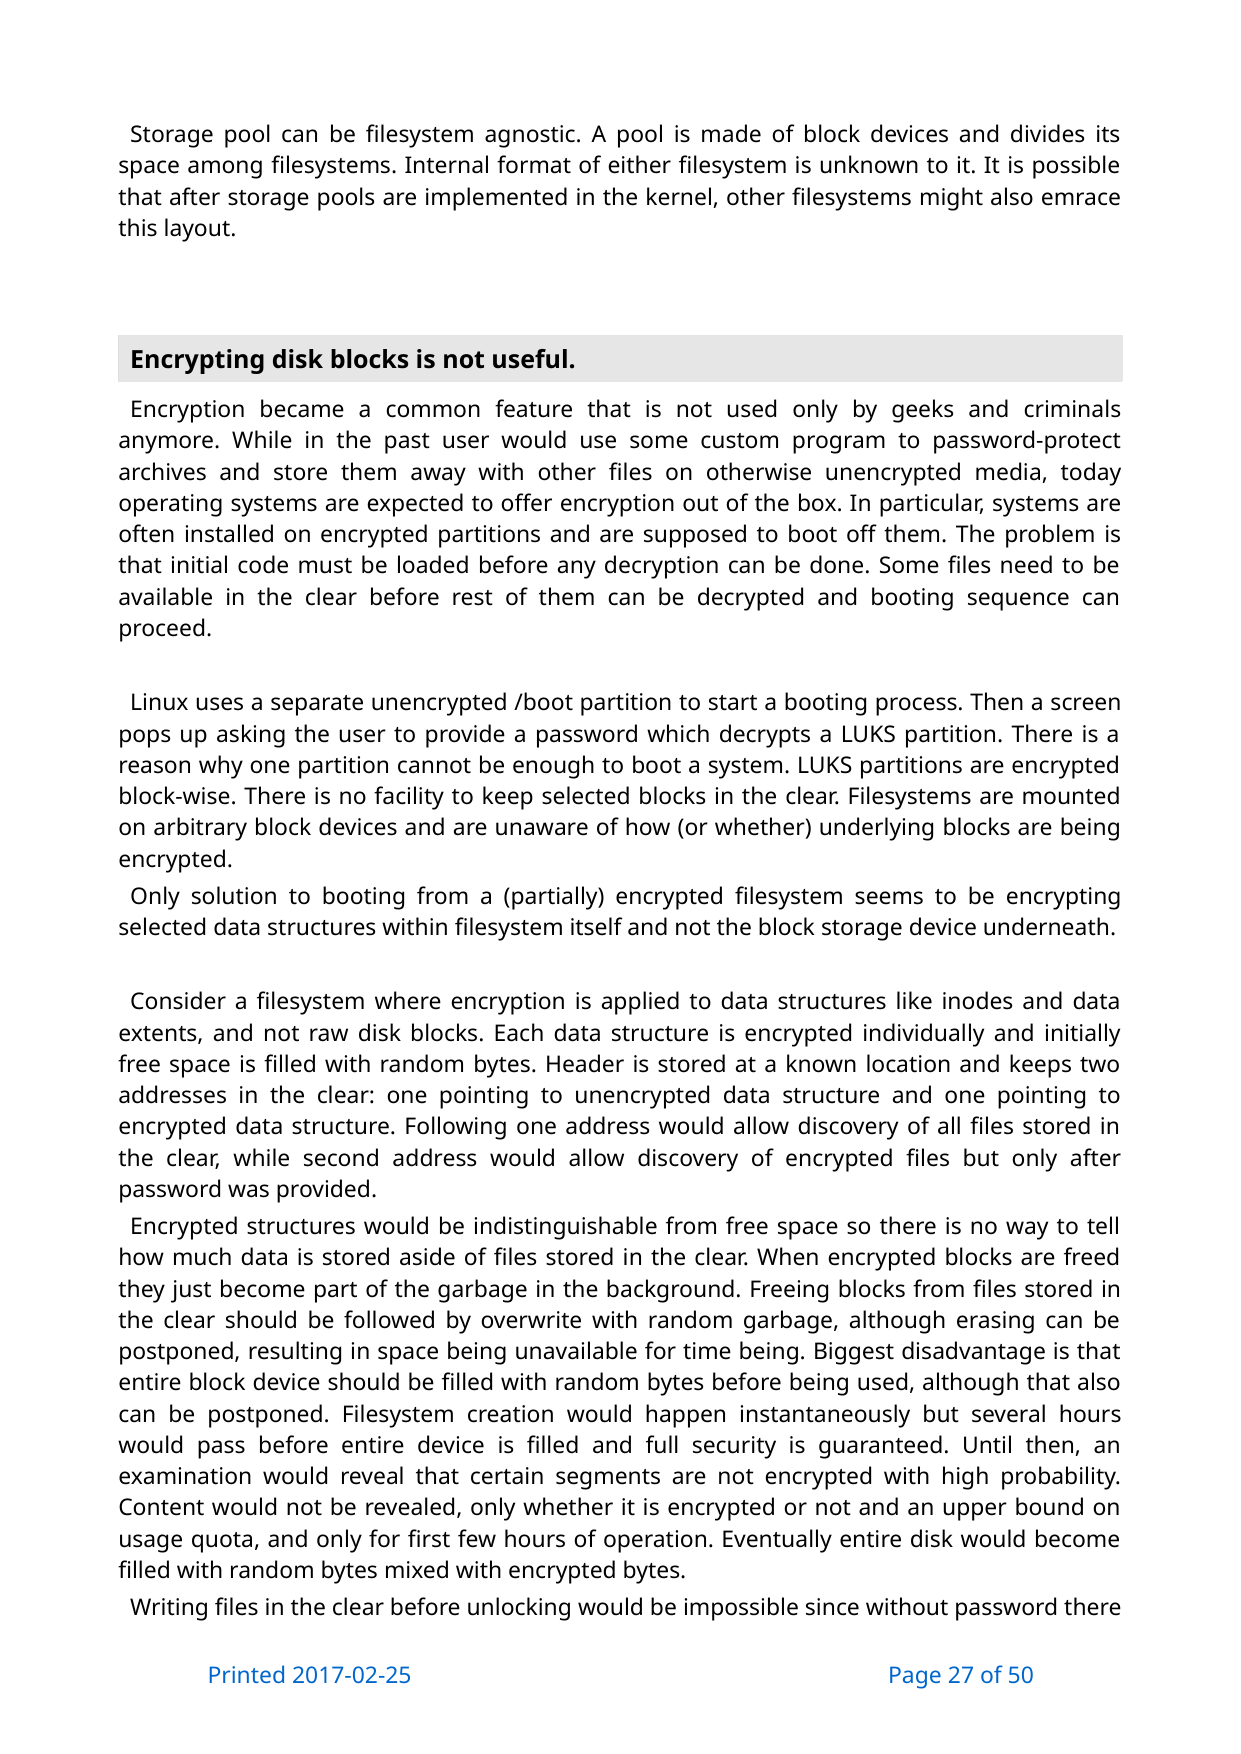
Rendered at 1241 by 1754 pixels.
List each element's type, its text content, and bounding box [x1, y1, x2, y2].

text Consider a filesystem where encryption is applied to data structures like inodes and data extents, and not raw disk blocks. Each data structure is encrypted individually and initially free space is filled with random bytes. Header is stored at a known location and keeps two addresses in the clear: one pointing to unencrypted data structure and one pointing to encrypted data structure. Following one address would allow discovery of all files stored in the clear, while second address would allow discovery of encrypted files but only after password was provided. [118, 985, 1122, 1204]
text Only solution to booting from a (partially) encrypted filesystem seems to be encrypting selected data structures within filesystem itself and not the block storage device underneath. [118, 880, 1122, 942]
text Writing files in the clear before unlocking would be impossible since without password there [118, 1591, 1122, 1622]
subtitle Encrypting disk blocks is not useful. [119, 336, 1122, 381]
text Storage pool can be filesystem agnostic. A pool is made of block devices and divides its space among filesystems. Internal format of either filesystem is unknown to it. It is possible that after storage pools are implemented in the kernel, other filesystems might also emrace this layout. [118, 118, 1122, 243]
text Encryption became a common feature that is not used only by geeks and criminals anymore. While in the past user would use some custom program to password-protect archives and store them away with other files on otherwise unencrypted media, today operating systems are expected to offer encryption out of the box. In particular, systems are often installed on encrypted partitions and are supposed to boot off them. The problem is that initial code must be loaded before any decryption can be done. Some files need to be available in the clear before rest of them can be decrypted and booting sequence can proceed. [118, 393, 1122, 643]
text Linux uses a separate unencrypted /boot partition to start a booting process. Then a screen pops up asking the user to provide a password which decrypts a LUKS partition. There is a reason why one partition cannot be enough to boot a system. LUKS partitions are encrypted block-wise. There is no facility to keep selected blocks in the clear. Filesystems are mounted on arbitrary block devices and are unaware of how (or whether) underlying blocks are being encrypted. [118, 686, 1122, 874]
text Encrypted structures would be indistinguishable from free space so there is no way to tell how much data is stored aside of files stored in the clear. When encrypted blocks are freed they just become part of the garbage in the background. Freeing blocks from files stored in the clear should be followed by overwrite with random garbage, although erasing can be postponed, resulting in space being unavailable for time being. Biggest disadvantage is that entire block device should be filled with random bytes before being used, although that also can be postponed. Filesystem creation would happen instantaneously but several hours would pass before entire device is filled and full security is guaranteed. Until then, an examination would reveal that certain segments are not encrypted with high probability. Content would not be revealed, only whether it is encrypted or not and an upper bound on usage quota, and only for first few hours of operation. Eventually entire disk would become filled with random bytes mixed with encrypted bytes. [118, 1210, 1122, 1585]
